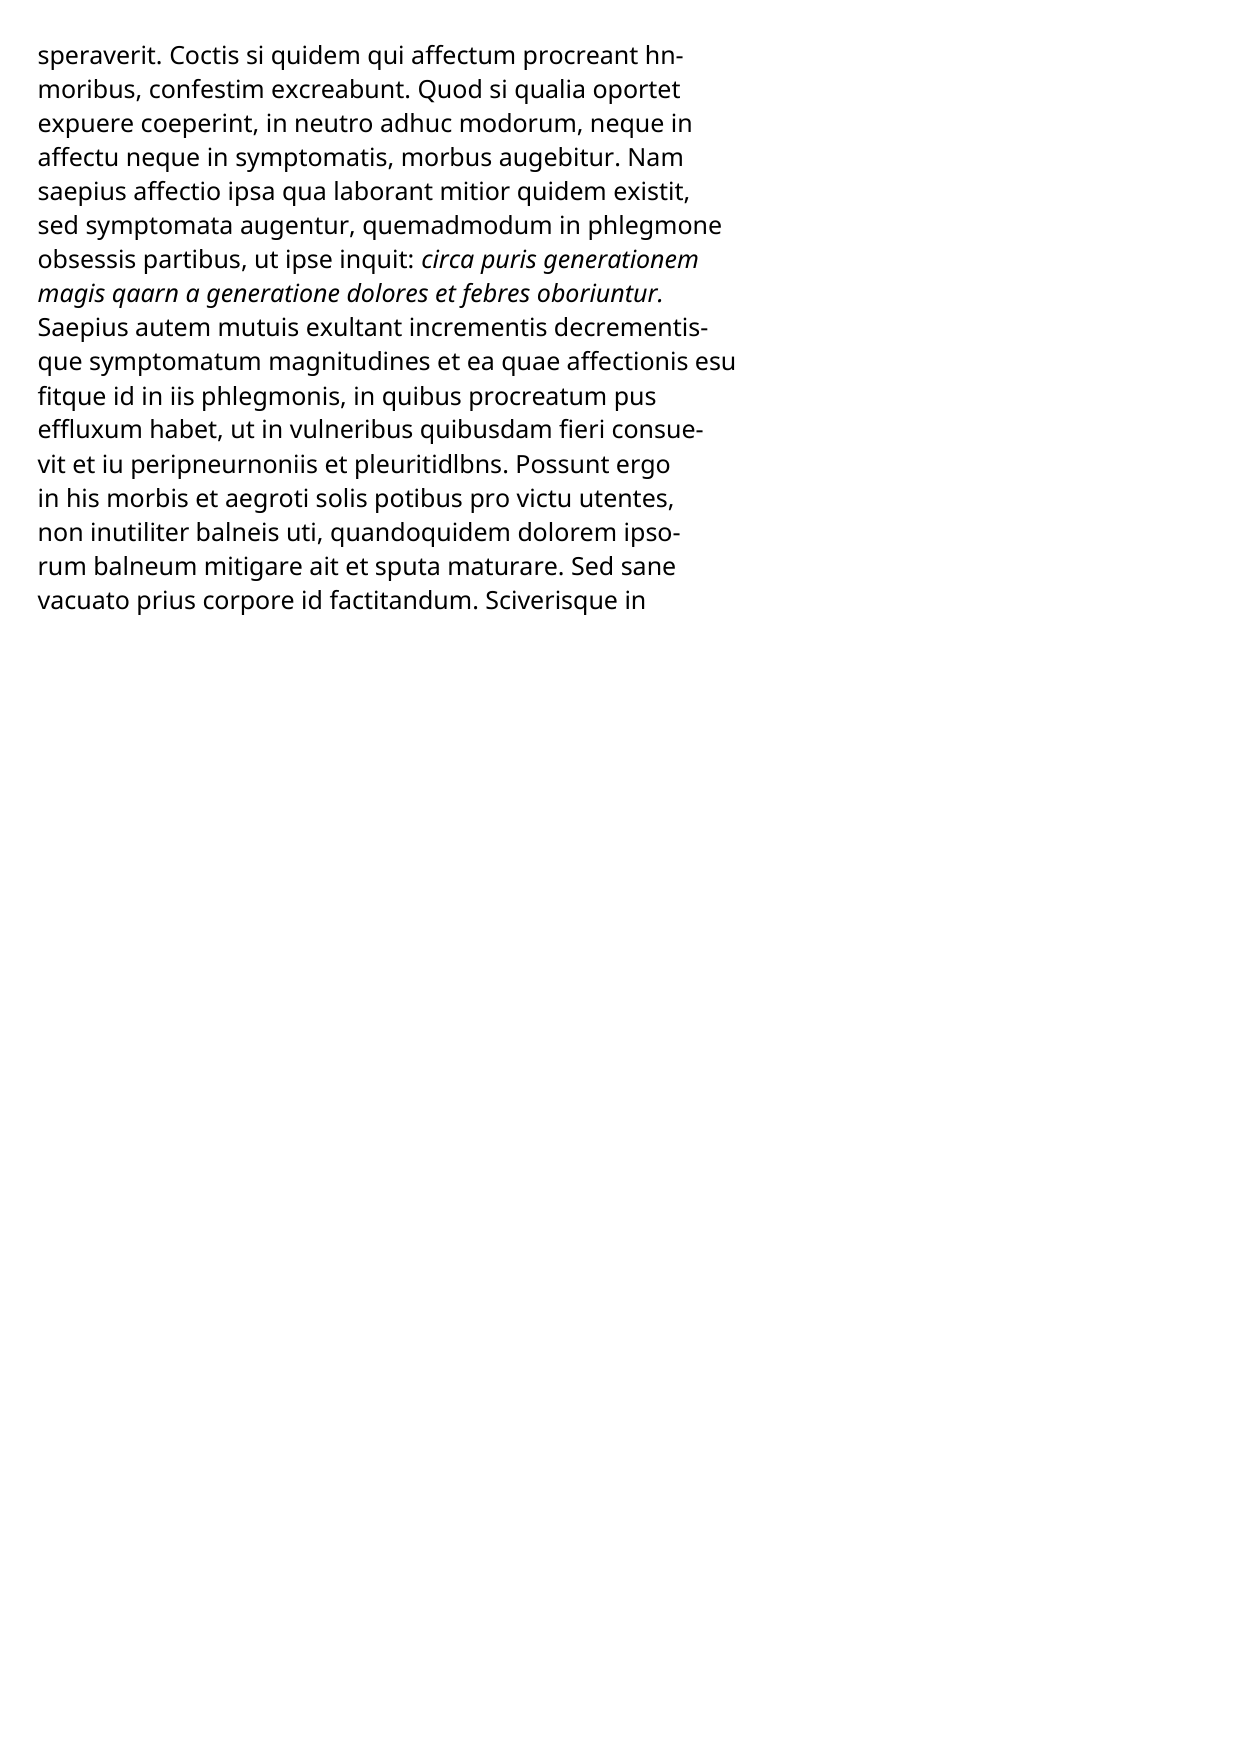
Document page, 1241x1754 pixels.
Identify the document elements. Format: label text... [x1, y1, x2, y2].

text speraverit. Coctis si quidem qui affectum procreant hn- moribus, confestim excreabunt. Quod si qualia oportet expuere coeperint, in neutro adhuc modorum, neque in affectu neque in symptomatis, morbus augebitur. Nam saepius affectio ipsa qua laborant mitior quidem existit, sed symptomata augentur, quemadmodum in phlegmone obsessis partibus, ut ipse inquit: circa puris generationem magis qaarn a generatione dolores et febres oboriuntur. Saepius autem mutuis exultant incrementis decrementis- que symptomatum magnitudines et ea quae affectionis esu fitque id in iis phlegmonis, in quibus procreatum pus effluxum habet, ut in vulneribus quibusdam fieri consue- vit et iu peripneurnoniis et pleuritidlbns. Possunt ergo in his morbis et aegroti solis potibus pro victu utentes, non inutiliter balneis uti, quandoquidem dolorem ipso- rum balneum mitigare ait et sputa maturare. Sed sane vacuato prius corpore id factitandum. Sciverisque in [37, 37, 1203, 617]
